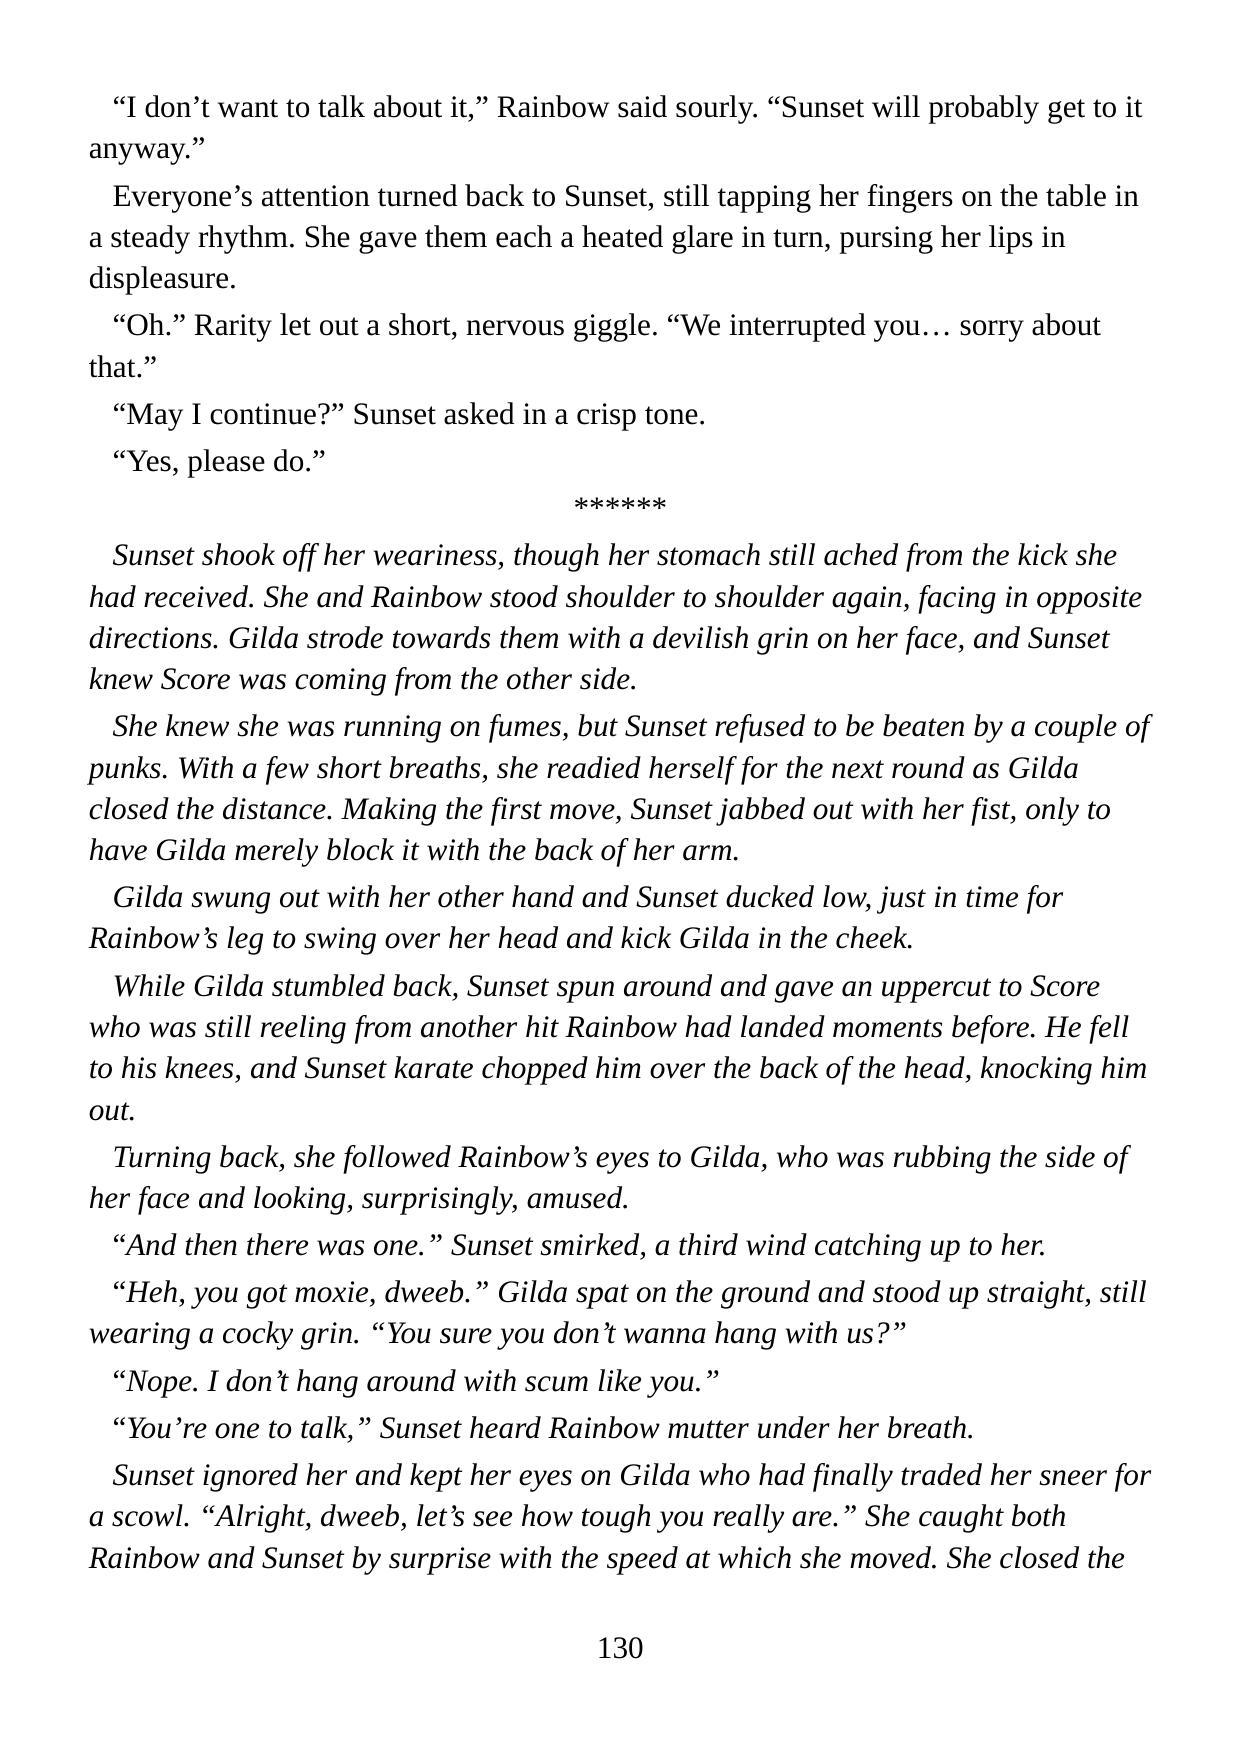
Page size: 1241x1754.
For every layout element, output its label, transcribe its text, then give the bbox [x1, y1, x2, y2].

text She knew she was running on fumes, but Sunset refused to be beaten by a couple of punks. With a few short breaths, she readied herself for the next round as Gilda closed the distance. Making the first move, Sunset jabbed out with her fist, only to have Gilda merely block it with the back of her arm. [88, 708, 1152, 867]
text “Heh, you got moxie, dweeb.” Gilda spat on the ground and stood up straight, still wearing a cocky grin. “You sure you don’t wanna hang with us?” [88, 1273, 1152, 1351]
text “May I continue?” Sunset asked in a crisp tone. [88, 395, 1152, 431]
text “And then there was one.” Sunset smirked, a third wind catching up to her. [88, 1226, 1152, 1262]
text Everyone’s attention turned back to Sunset, still tapping her fingers on the table in a steady rhythm. She gave them each a heated glare in turn, pursing her lips in displeasure. [88, 177, 1152, 295]
text “You’re one to talk,” Sunset heard Rainbow mutter under her breath. [88, 1409, 1152, 1445]
text Turning back, she followed Rainbow’s eyes to Gilda, who was rubbing the side of her face and looking, surprisingly, amused. [88, 1138, 1152, 1215]
text “Nope. I don’t hang around with scum like you.” [88, 1362, 1152, 1398]
text Sunset shook off her weariness, though her stomach still ached from the kick she had received. She and Rainbow stood shoulder to shoulder again, facing in opposite directions. Gilda strode towards them with a devilish grin on her face, and Sunset knew Score was coming from the other side. [88, 537, 1152, 696]
text Sunset ignored her and kept her eyes on Gilda who had finally traded her sneer for a scowl. “Alright, dweeb, let’s see how tough you really are.” She caught both Rainbow and Sunset by surprise with the speed at which she moved. She closed the [88, 1456, 1152, 1575]
text ****** [88, 489, 1152, 525]
text “I don’t want to talk about it,” Rainbow said sourly. “Sunset will probably get to it anyway.” [88, 88, 1152, 166]
text While Gilda stumbled back, Sunset spun around and gave an uppercut to Score who was still reeling from another hit Rainbow had landed moments before. He fell to his knees, and Sunset karate chopped him over the back of the head, knocking him out. [88, 967, 1152, 1127]
text “Yes, please do.” [88, 442, 1152, 478]
text “Oh.” Rarity let out a short, nervous giggle. “We interrupted you… sorry about that.” [88, 307, 1152, 384]
text Gilda swung out with her other hand and Sunset ducked low, just in time for Rainbow’s leg to swing over her head and kick Gilda in the cheek. [88, 878, 1152, 956]
